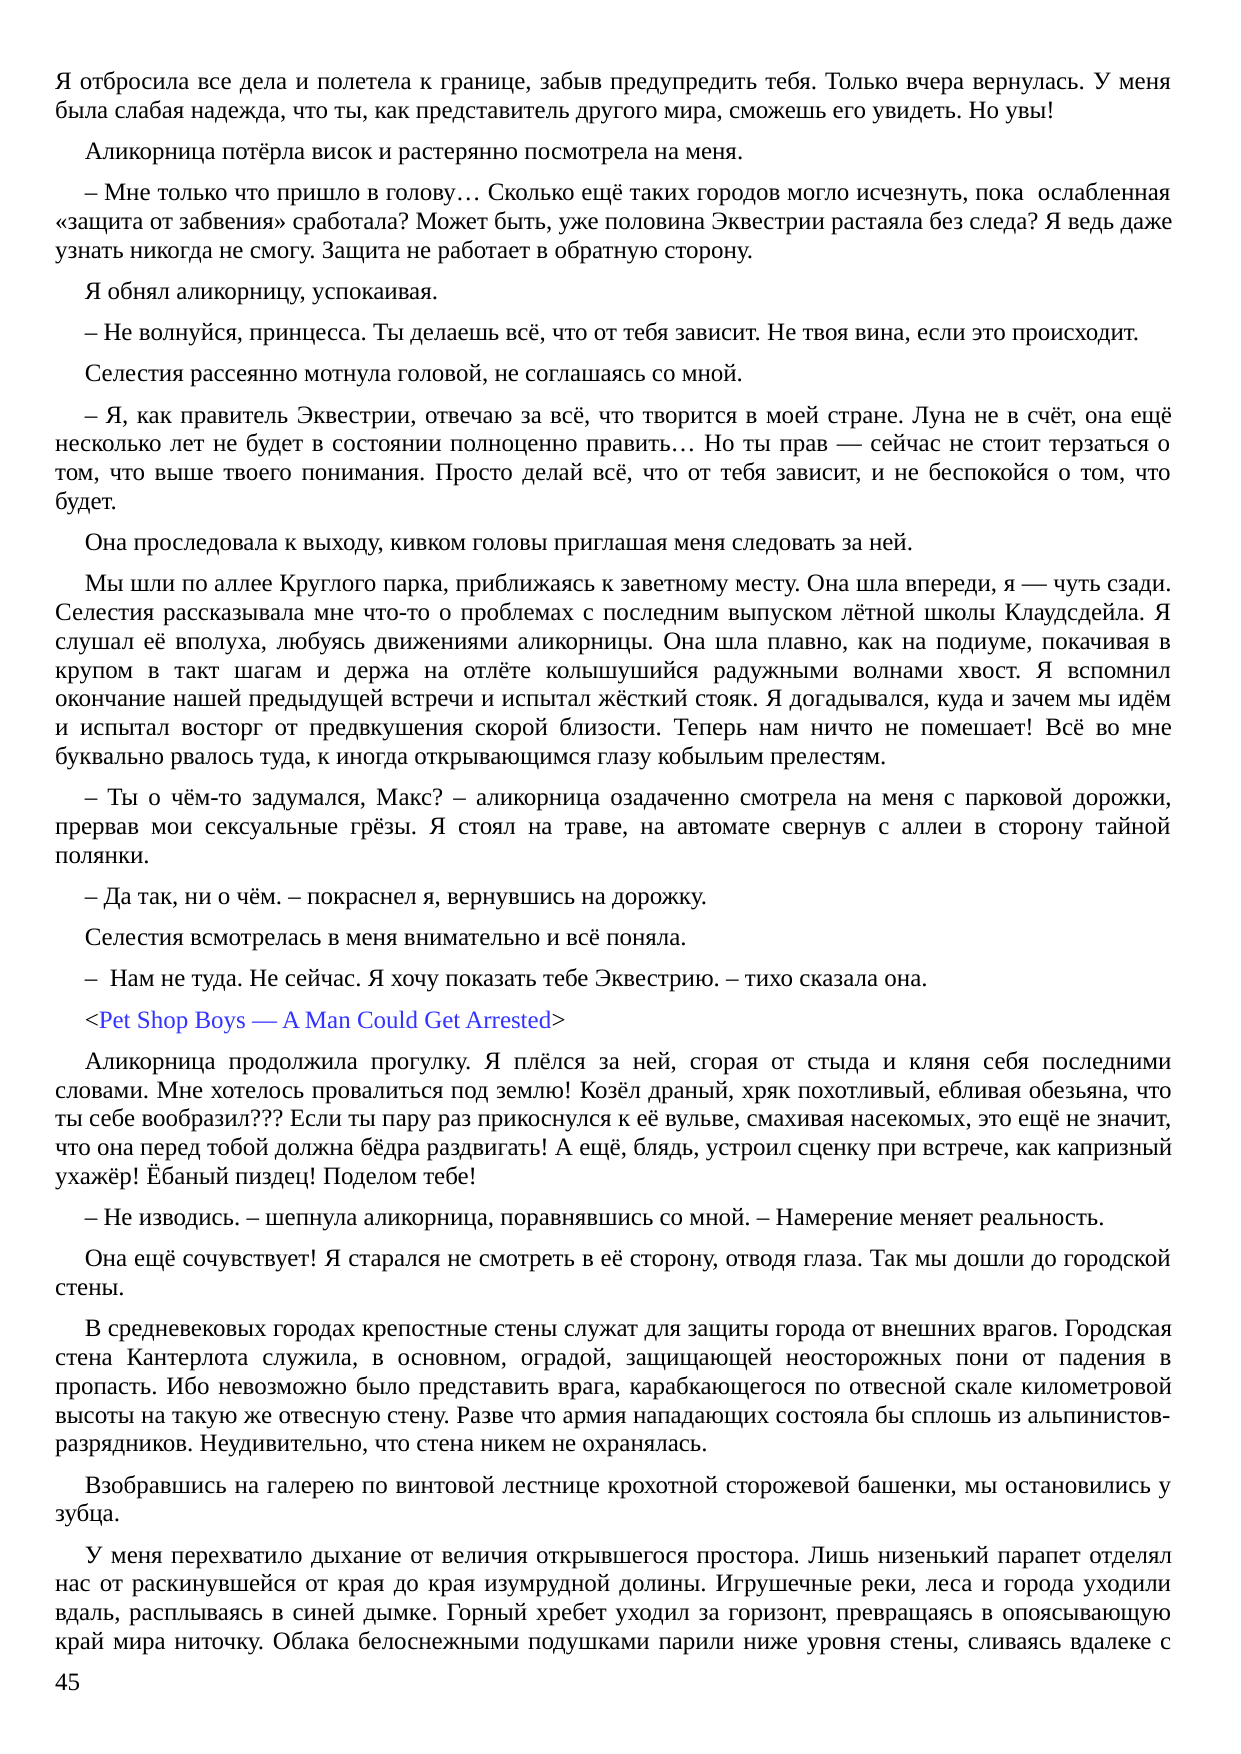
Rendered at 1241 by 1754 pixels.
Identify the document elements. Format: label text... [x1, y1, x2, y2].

text В средневековых городах крепостные стены служат для защиты города от внешних врагов. Городская стена Кантерлота служила, в основном, оградой, защищающей неосторожных пони от падения в пропасть. Ибо невозможно было представить врага, карабкающегося по отвесной скале километровой высоты на такую же отвесную стену. Разве что армия нападающих состояла бы сплошь из альпинистов-разрядников. Неудивительно, что стена никем не охранялась. [55, 1313, 1173, 1457]
text – Не изводись. – шепнула аликорница, поравнявшись со мной. – Намерение меняет реальность. [55, 1202, 1173, 1231]
text – Я, как правитель Эквестрии, отвечаю за всё, что творится в моей стране. Луна не в счёт, она ещё несколько лет не будет в состоянии полноценно править… Но ты прав — сейчас не стоит терзаться о том, что выше твоего понимания. Просто делай всё, что от тебя зависит, и не беспокойся о том, что будет. [55, 400, 1173, 515]
text Аликорница потёрла висок и растерянно посмотрела на меня. [55, 136, 1173, 165]
text Селестия всмотрелась в меня внимательно и всё поняла. [55, 922, 1173, 951]
text У меня перехватило дыхание от величия открывшегося простора. Лишь низенький парапет отделял нас от раскинувшейся от края до края изумрудной долины. Игрушечные реки, леса и города уходили вдаль, расплываясь в синей дымке. Горный хребет уходил за горизонт, превращаясь в опоясывающую край мира ниточку. Облака белоснежными подушками парили ниже уровня стены, сливаясь вдалеке с [55, 1540, 1173, 1655]
text – Нам не туда. Не сейчас. Я хочу показать тебе Эквестрию. – тихо сказала она. [55, 963, 1173, 992]
text Я обнял аликорницу, успокаивая. [55, 276, 1173, 305]
text Она проследовала к выходу, кивком головы приглашая меня следовать за ней. [55, 527, 1173, 556]
text – Ты о чём-то задумался, Макс? – аликорница озадаченно смотрела на меня с парковой дорожки, прервав мои сексуальные грёзы. Я стоял на траве, на автомате свернув с аллеи в сторону тайной полянки. [55, 782, 1173, 868]
text Аликорница продолжила прогулку. Я плёлся за ней, сгорая от стыда и кляня себя последними словами. Мне хотелось провалиться под землю! Козёл драный, хряк похотливый, ебливая обезьяна, что ты себе вообразил??? Если ты пару раз прикоснулся к её вульве, смахивая насекомых, это ещё не значит, что она перед тобой должна бёдра раздвигать! А ещё, блядь, устроил сценку при встрече, как капризный ухажёр! Ёбаный пиздец! Поделом тебе! [55, 1046, 1173, 1190]
text Взобравшись на галерею по винтовой лестнице крохотной сторожевой башенки, мы остановились у зубца. [55, 1470, 1173, 1527]
text – Не волнуйся, принцесса. Ты делаешь всё, что от тебя зависит. Не твоя вина, если это происходит. [55, 317, 1173, 346]
text <Pet Shop Boys — A Man Could Get Arrested> [55, 1005, 1173, 1033]
text – Мне только что пришло в голову… Сколько ещё таких городов могло исчезнуть, пока ослабленная «защита от забвения» сработала? Может быть, уже половина Эквестрии растаяла без следа? Я ведь даже узнать никогда не смогу. Защита не работает в обратную сторону. [55, 177, 1173, 263]
text Селестия рассеянно мотнула головой, не соглашаясь со мной. [55, 358, 1173, 387]
text – Да так, ни о чём. – покраснел я, вернувшись на дорожку. [55, 881, 1173, 910]
text Она ещё сочувствует! Я старался не смотреть в её сторону, отводя глаза. Так мы дошли до городской стены. [55, 1243, 1173, 1301]
text Я отбросила все дела и полетела к границе, забыв предупредить тебя. Только вчера вернулась. У меня была слабая надежда, что ты, как представитель другого мира, сможешь его увидеть. Но увы! [55, 66, 1173, 123]
text Мы шли по аллее Круглого парка, приближаясь к заветному месту. Она шла впереди, я — чуть cзади. Селестия рассказывала мне что-то о проблемах с последним выпуском лётной школы Клаудсдейла. Я слушал её вполуха, любуясь движениями аликорницы. Она шла плавно, как на подиуме, покачивая в крупом в такт шагам и держа на отлёте колышушийся радужными волнами хвост. Я вспомнил окончание нашей предыдущей встречи и испытал жёсткий стояк. Я догадывался, куда и зачем мы идём и испытал восторг от предвкушения скорой близости. Теперь нам ничто не помешает! Всё во мне буквально рвалось туда, к иногда открывающимся глазу кобыльим прелестям. [55, 568, 1173, 770]
